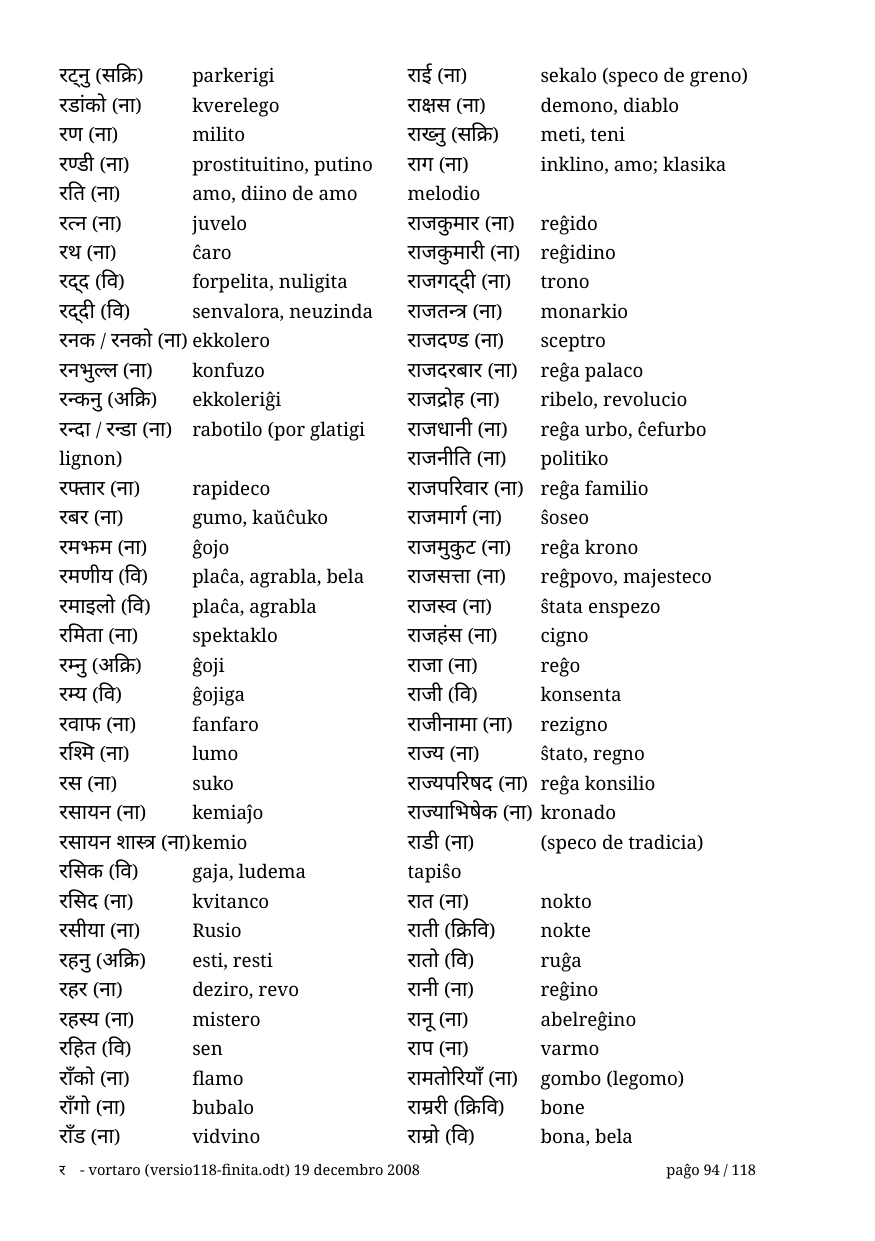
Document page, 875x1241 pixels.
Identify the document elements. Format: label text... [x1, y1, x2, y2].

text रसीया (ना) Rusio [59, 914, 407, 943]
text रमझम (ना) ĝojo [59, 531, 407, 560]
text रहित (वि) sen [59, 1032, 407, 1061]
text रडांको (ना) kverelego [59, 88, 407, 118]
text राजदण्ड (ना) sceptro [407, 324, 756, 354]
text राई (ना) sekalo (speco de greno) [407, 59, 756, 88]
text रमणीय (वि) plaĉa, agrabla, bela [59, 560, 407, 590]
text रफ्तार (ना) rapideco [59, 472, 407, 501]
text राँगो (ना) bubalo [59, 1091, 407, 1120]
text राप (ना) varmo [407, 1032, 756, 1061]
text राजा (ना) reĝo [407, 649, 756, 678]
text रमाइलो (वि) plaĉa, agrabla [59, 590, 407, 619]
text रति (ना) amo, diino de amo [59, 177, 407, 206]
text राजनीति (ना) politiko [407, 442, 756, 472]
text रत्‍न (ना) juvelo [59, 206, 407, 236]
text राजकुमार (ना) reĝido [407, 206, 756, 236]
text रवाफ (ना) fanfaro [59, 708, 407, 737]
text रद्दी (वि) senvalora, neuzinda [59, 295, 407, 324]
text राज्यपरिषद (ना) reĝa konsilio [407, 767, 756, 796]
text रामतोरियाँ (ना) gombo (legomo) [407, 1061, 756, 1091]
text रसिद (ना) kvitanco [59, 884, 407, 914]
text राजपरिवार (ना) reĝa familio [407, 472, 756, 501]
text राजीनामा (ना) rezigno [407, 708, 756, 737]
text राजस्व (ना) ŝtata enspezo [407, 590, 756, 619]
text राज्य (ना) ŝtato, regno [407, 737, 756, 767]
text राग (ना) inklino, amo; klasika melodio [407, 147, 756, 206]
text राजदरबार (ना) reĝa palaco [407, 354, 756, 383]
text रहर (ना) deziro, revo [59, 973, 407, 1002]
text रहनु (अक्रि) esti, resti [59, 943, 407, 973]
text रथ (ना) ĉaro [59, 236, 407, 265]
text रानी (ना) reĝino [407, 973, 756, 1002]
text राक्षस (ना) demono, diablo [407, 88, 756, 118]
text रद्द (वि) forpelita, nuligita [59, 265, 407, 295]
text रसिक (वि) gaja, ludema [59, 855, 407, 884]
text रमिता (ना) spektaklo [59, 619, 407, 649]
text रात (ना) nokto [407, 884, 756, 914]
text रण (ना) milito [59, 118, 407, 147]
text राजधानी (ना) reĝa urbo, ĉefurbo [407, 413, 756, 442]
text रसायन शास्त्र (ना) kemio [59, 826, 407, 855]
text राजद्रोह (ना) ribelo, revolucio [407, 383, 756, 413]
text राती (क्रिवि) nokte [407, 914, 756, 943]
text रश्मि (ना) lumo [59, 737, 407, 767]
text राजहंस (ना) cigno [407, 619, 756, 649]
text राजगद्दी (ना) trono [407, 265, 756, 295]
text राजी (वि) konsenta [407, 678, 756, 708]
text रम्नु (अक्रि) ĝoji [59, 649, 407, 678]
text रसायन (ना) kemiaĵo [59, 796, 407, 826]
text रातो (वि) ruĝa [407, 943, 756, 973]
text रण्डी (ना) prostituitino, putino [59, 147, 407, 177]
text रानू (ना) abelreĝino [407, 1002, 756, 1032]
text राजसत्ता (ना) reĝpovo, majesteco [407, 560, 756, 590]
text राँको (ना) flamo [59, 1061, 407, 1091]
text रहस्य (ना) mistero [59, 1002, 407, 1032]
text राम्रो (वि) bona, bela [407, 1120, 756, 1150]
text राजमुकुट (ना) reĝa krono [407, 531, 756, 560]
text राडी (ना) (speco de tradicia) tapiŝo [407, 826, 756, 884]
text रट्नु (सक्रि) parkerigi [59, 59, 407, 88]
text रस (ना) suko [59, 767, 407, 796]
text रन्दा / रन्डा (ना) rabotilo (por glatigi lignon) [59, 413, 407, 472]
text रनक / रनको (ना) ekkolero [59, 324, 407, 354]
text राम्ररी (क्रिवि) bone [407, 1091, 756, 1120]
text राजतन्त्र (ना) monarkio [407, 295, 756, 324]
text रम्य (वि) ĝojiga [59, 678, 407, 708]
text रनभुल्ल (ना) konfuzo [59, 354, 407, 383]
text राँड (ना) vidvino [59, 1120, 407, 1150]
text रन्कनु (अक्रि) ekkoleriĝi [59, 383, 407, 413]
text राजमार्ग (ना) ŝoseo [407, 501, 756, 531]
text राख्‍नु (सक्रि) meti, teni [407, 118, 756, 147]
text रबर (ना) gumo, kaŭĉuko [59, 501, 407, 531]
text राज्याभिषेक (ना) kronado [407, 796, 756, 826]
text राजकुमारी (ना) reĝidino [407, 236, 756, 265]
